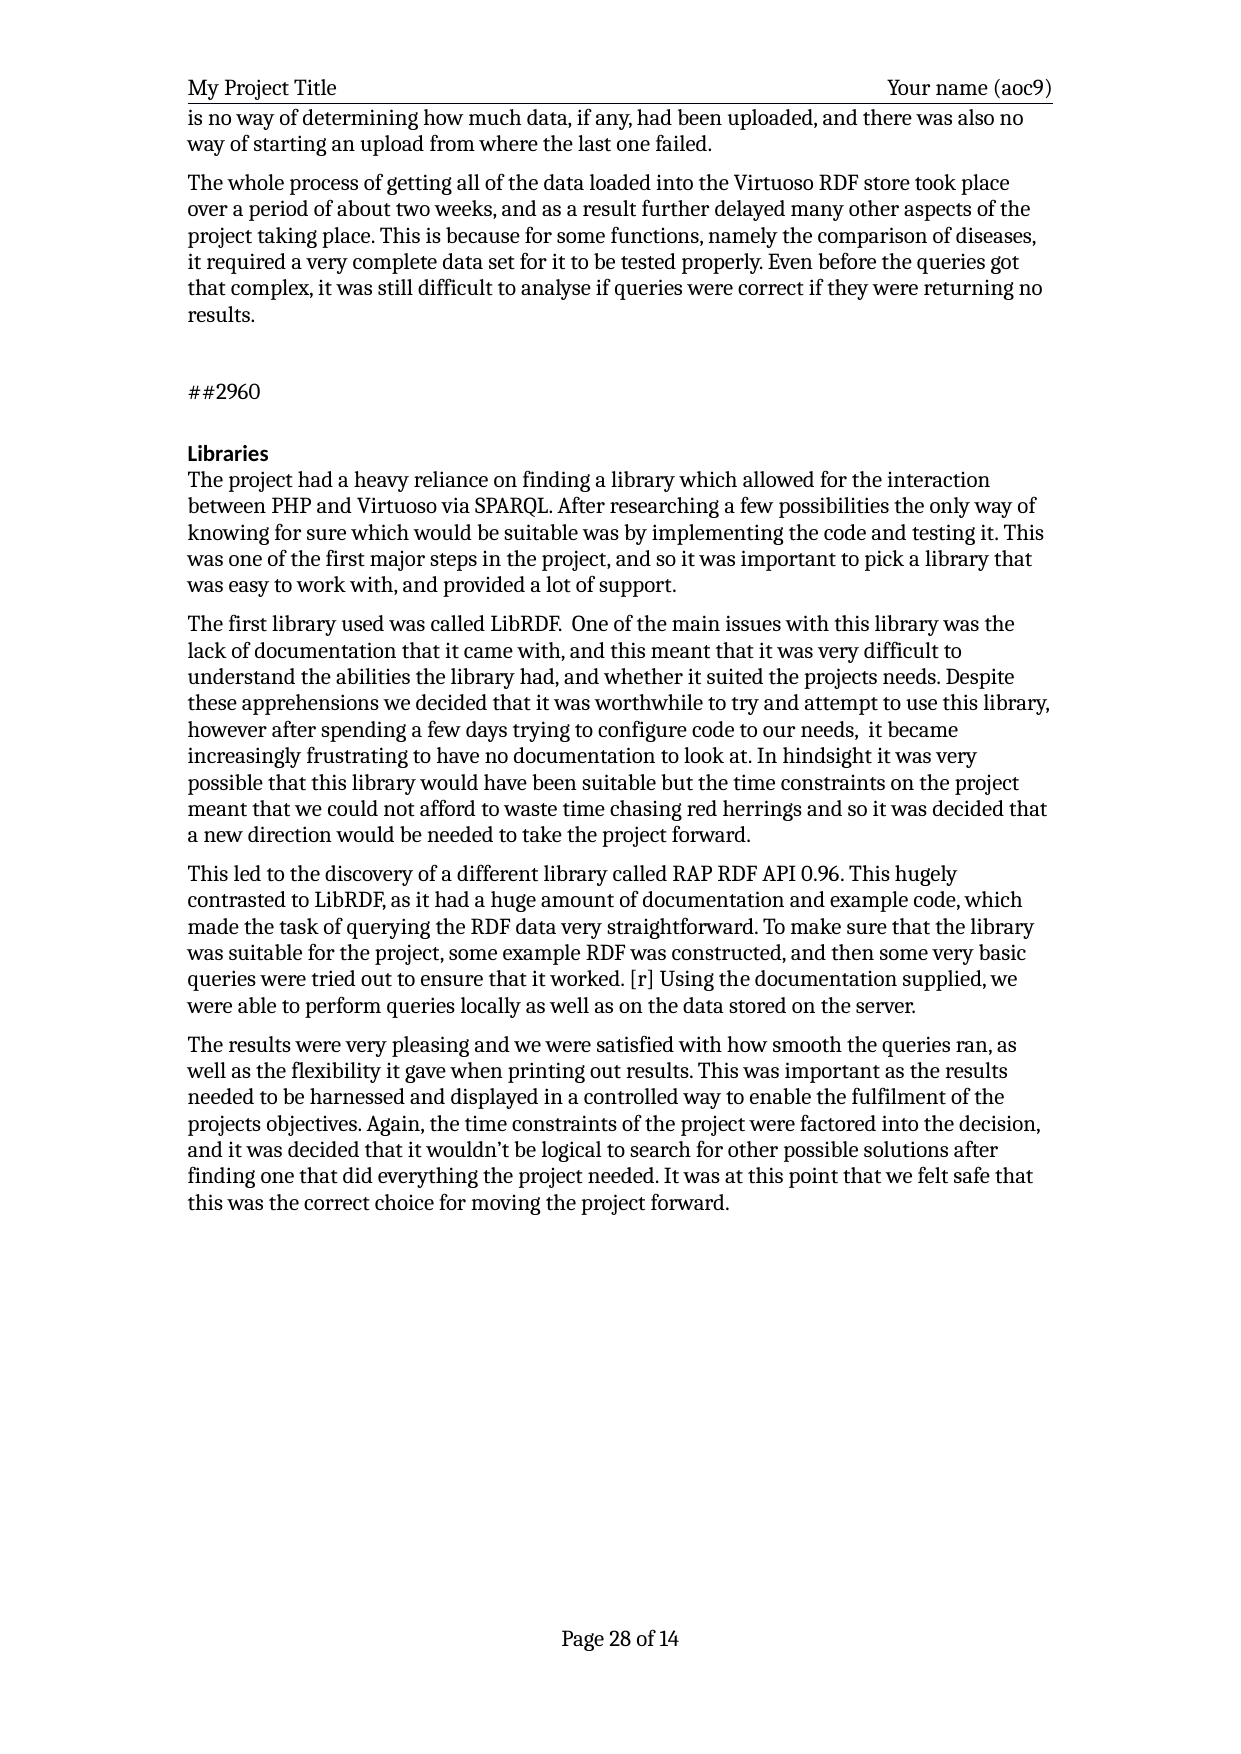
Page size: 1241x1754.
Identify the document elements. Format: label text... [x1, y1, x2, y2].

text The project had a heavy reliance on finding a library which allowed for the interaction between PHP and Virtuoso via SPARQL. After researching a few possibilities the only way of knowing for sure which would be suitable was by implementing the code and testing it. This was one of the first major steps in the project, and so it was important to pick a library that was easy to work with, and provided a lot of support. [187, 467, 1053, 599]
subtitle Libraries [187, 439, 1053, 467]
text The results were very pleasing and we were satisfied with how smooth the queries ran, as well as the flexibility it gave when printing out results. This was important as the results needed to be harnessed and displayed in a controlled way to enable the fulfilment of the projects objectives. Again, the time constraints of the project were factored into the decision, and it was decided that it wouldn’t be logical to search for other possible solutions after finding one that did everything the project needed. It was at this point that we felt safe that this was the correct choice for moving the project forward. [187, 1031, 1053, 1216]
text is no way of determining how much data, if any, had been uploaded, and there was also no way of starting an upload from where the last one failed. [187, 104, 1053, 157]
text This led to the discovery of a different library called RAP RDF API 0.96. This hugely contrasted to LibRDF, as it had a huge amount of documentation and example code, which made the task of querying the RDF data very straightforward. To make sure that the library was suitable for the project, some example RDF was constructed, and then some very basic queries were tried out to ensure that it worked. [r] Using the documentation supplied, we were able to perform queries locally as well as on the data stored on the server. [187, 861, 1053, 1019]
text ##2960 [187, 379, 1053, 406]
text The first library used was called LibRDF. One of the main issues with this library was the lack of documentation that it came with, and this meant that it was very difficult to understand the abilities the library had, and whether it suited the projects needs. Despite these apprehensions we decided that it was worthwhile to try and attempt to use this library, however after spending a few days trying to configure code to our needs, it became increasingly frustrating to have no documentation to look at. In hindsight it was very possible that this library would have been suitable but the time constraints on the project meant that we could not afford to waste time chasing red herrings and so it was decided that a new direction would be needed to take the project forward. [187, 611, 1053, 848]
text The whole process of getting all of the data loaded into the Virtuoso RDF store took place over a period of about two weeks, and as a result further delayed many other aspects of the project taking place. This is because for some functions, namely the comparison of diseases, it required a very complete data set for it to be tested properly. Even before the queries got that complex, it was still difficult to analyse if queries were correct if they were returning no results. [187, 170, 1053, 328]
